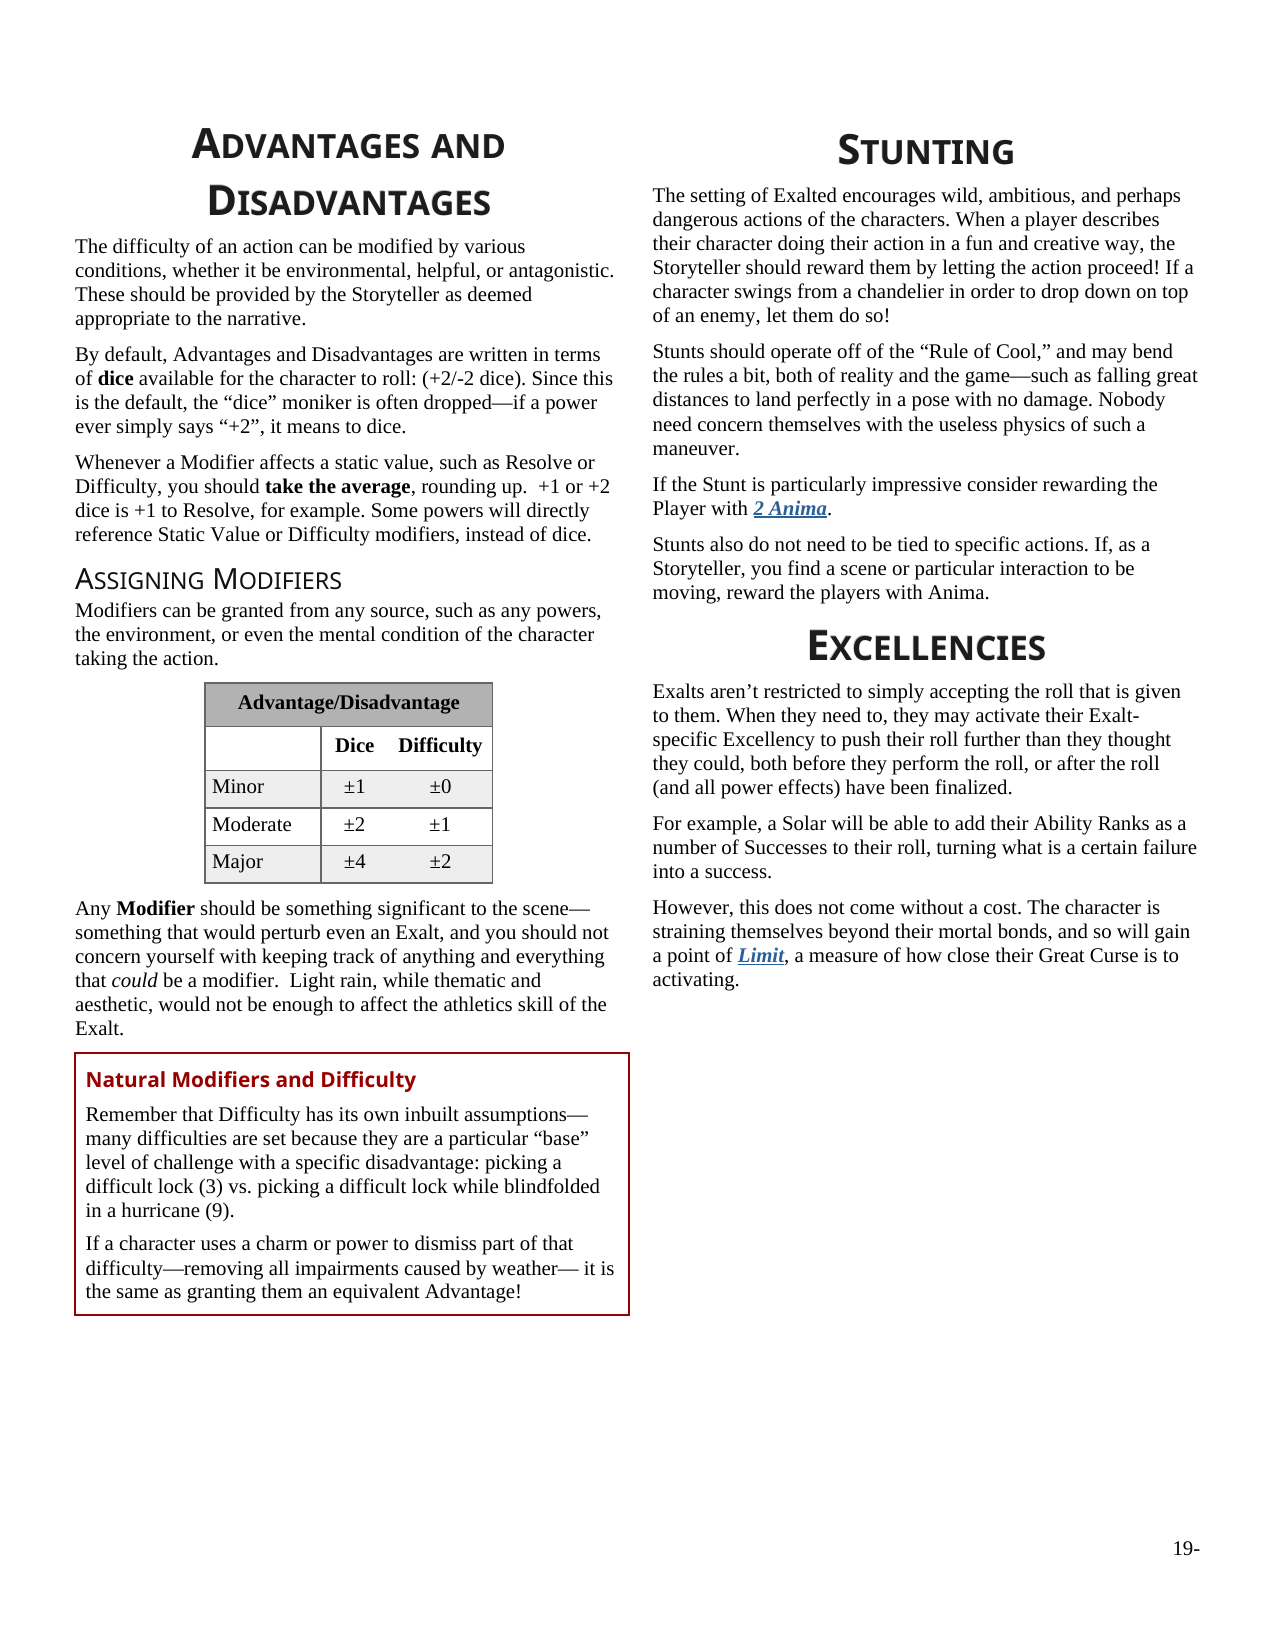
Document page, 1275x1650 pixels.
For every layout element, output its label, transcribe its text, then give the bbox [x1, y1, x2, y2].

text The setting of Exalted encourages wild, ambitious, and perhaps dangerous actions of the characters. When a player describes their character doing their action in a fun and creative way, the Storyteller should reward them by letting the action proceed! If a character swings from a chandelier in order to drop down on top of an enemy, let them do so! [652, 183, 1200, 327]
subtitle Assigning Modifiers [75, 558, 622, 598]
table_header Natural Modifiers and Difficulty Remember that Difficulty has its own inbuilt assumptions—many difficulties are set because they are a particular “base” level of challenge with a specific disadvantage: picking a difficult lock (3) vs. picking a difficult lock while blindfolded in a hurricane (9). If a character uses a charm or power to dismiss part of that difficulty—removing all impairments caused by weather— it is the same as granting them an equivalent Advantage! [76, 1054, 628, 1314]
text If the Stunt is particularly impressive consider rewarding the Player with 2 Anima. [652, 472, 1200, 520]
table_cell ±1 [322, 771, 388, 807]
table_cell [206, 727, 320, 769]
subtitle Excellencies [652, 616, 1200, 673]
table_cell ±2 [388, 846, 492, 882]
table_cell Moderate [206, 809, 320, 845]
text For example, a Solar will be able to add their Ability Ranks as a number of Successes to their roll, turning what is a certain failure into a success. [652, 811, 1200, 883]
table_cell ±2 [322, 809, 388, 845]
table_cell Difficulty [388, 727, 492, 769]
text By default, Advantages and Disadvantages are written in terms of dice available for the character to roll: (+2/-2 dice). Since this is the default, the “dice” moniker is often dropped—if a power ever simply says “+2”, it means to dice. [75, 342, 622, 438]
text The difficulty of an action can be modified by various conditions, whether it be environmental, helpful, or antagonistic. These should be provided by the Storyteller as deemed appropriate to the narrative. [75, 234, 622, 330]
table_cell Minor [206, 771, 320, 807]
table_header Advantage/Disadvantage [206, 684, 492, 726]
subtitle Stunting [652, 120, 1200, 177]
table_cell ±0 [388, 771, 492, 807]
table_cell ±4 [322, 846, 388, 882]
text Stunts should operate off of the “Rule of Cool,” and may bend the rules a bit, both of reality and the game—such as falling great distances to land perfectly in a pose with no damage. Nobody need concern themselves with the useless physics of such a maneuver. [652, 339, 1200, 459]
text Modifiers can be granted from any source, such as any powers, the environment, or even the mental condition of the character taking the action. [75, 598, 622, 670]
subtitle Advantages and Disadvantages [75, 114, 622, 228]
table_cell ±1 [388, 809, 492, 845]
table_cell Dice [322, 727, 388, 769]
text However, this does not come without a cost. The character is straining themselves beyond their mortal bonds, and so will gain a point of Limit, a measure of how close their Great Curse is to activating. [652, 895, 1200, 991]
text Any Modifier should be something significant to the scene—something that would perturb even an Exalt, and you should not concern yourself with keeping track of anything and everything that could be a modifier. Light rain, while thematic and aesthetic, would not be enough to affect the athletics skill of the Exalt. [75, 896, 622, 1040]
text Exalts aren’t restricted to simply accepting the roll that is given to them. When they need to, they may activate their Exalt-specific Excellency to push their roll further than they thought they could, both before they perform the roll, or after the roll (and all power effects) have been finalized. [652, 679, 1200, 799]
text Stunts also do not need to be tied to specific actions. If, as a Storyteller, you find a scene or particular interaction to be moving, reward the players with Anima. [652, 532, 1200, 604]
text Whenever a Modifier affects a static value, such as Resolve or Difficulty, you should take the average, rounding up. +1 or +2 dice is +1 to Resolve, for example. Some powers will directly reference Static Value or Difficulty modifiers, instead of dice. [75, 450, 622, 546]
table_cell Major [206, 846, 320, 882]
